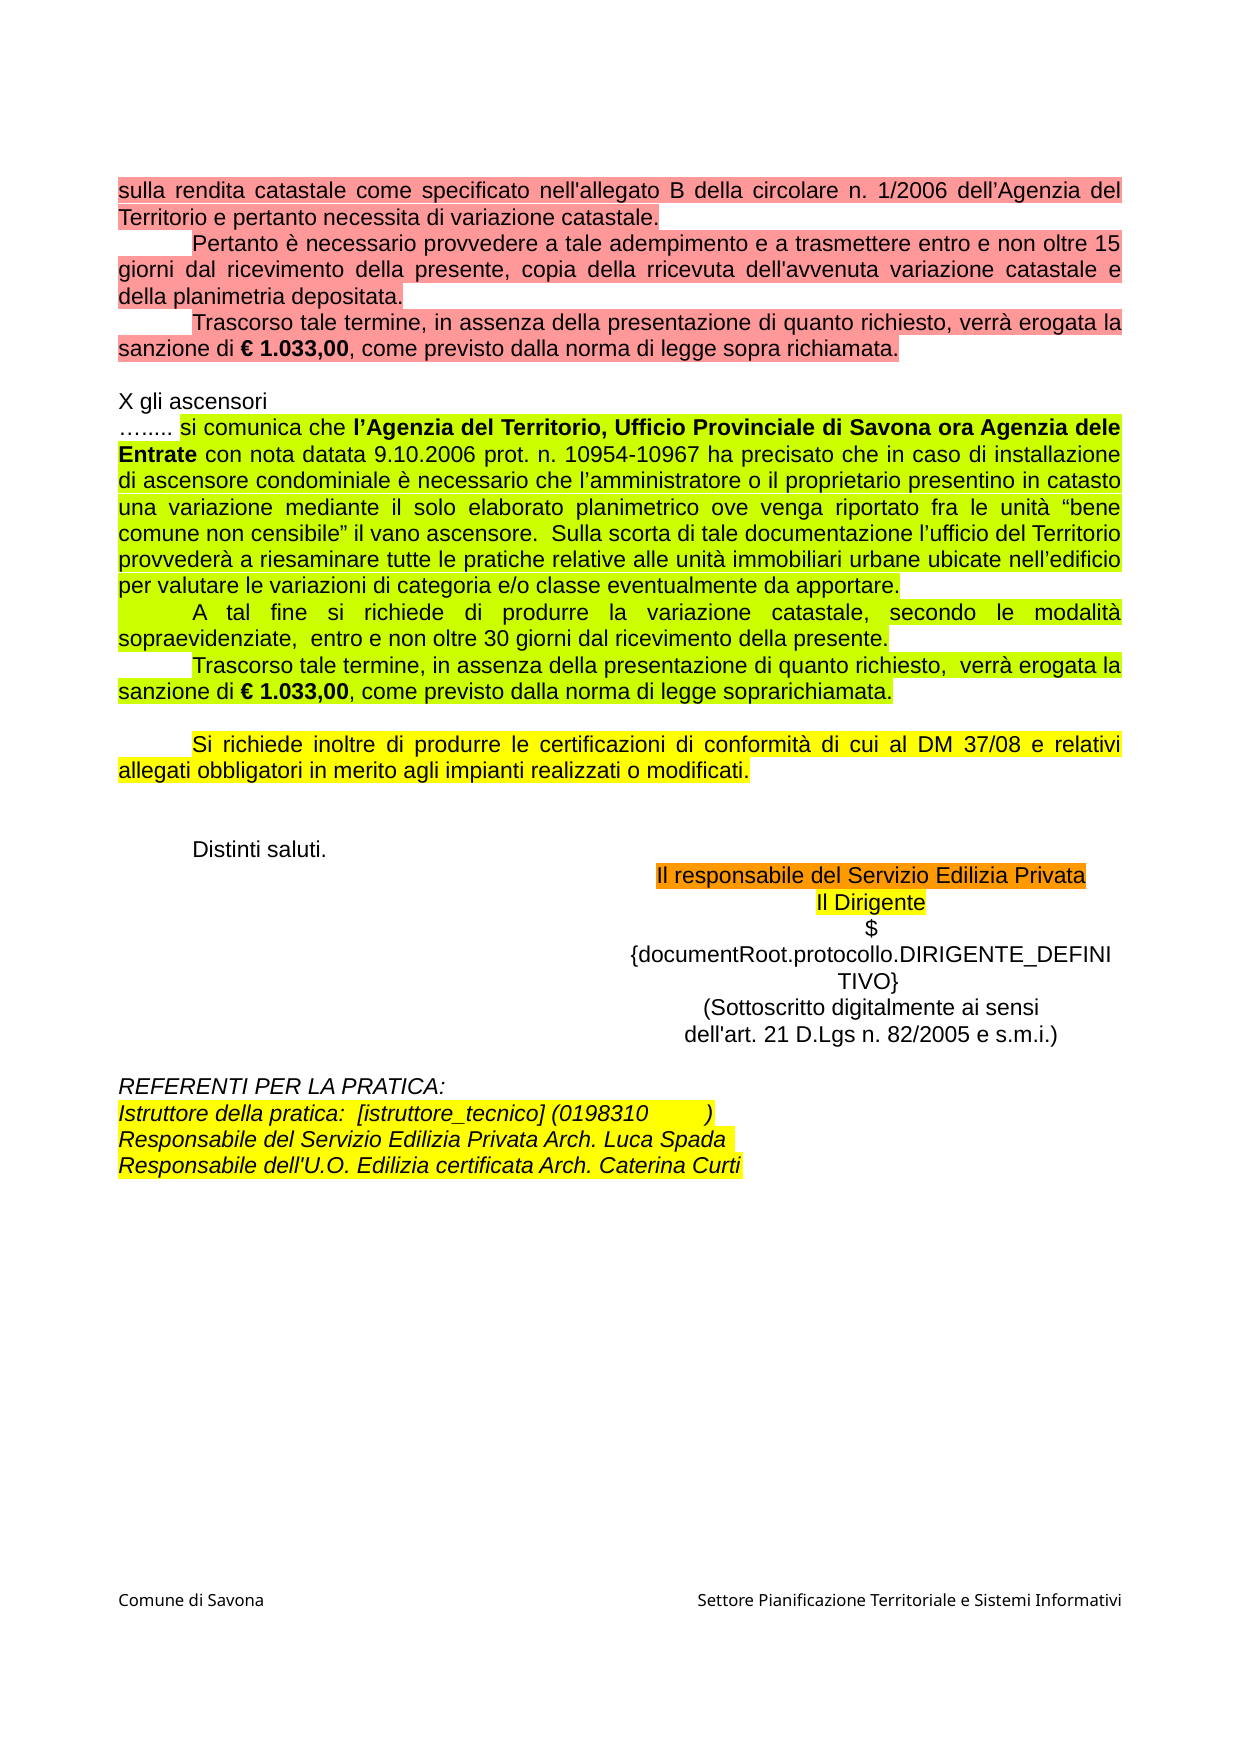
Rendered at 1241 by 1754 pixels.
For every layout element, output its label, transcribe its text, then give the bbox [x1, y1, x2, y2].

text Responsabile del Servizio Edilizia Privata Arch. Luca Spada [118, 1126, 1122, 1152]
text A tal fine si richiede di produrre la variazione catastale, secondo le modalità sopraevidenziate, entro e non oltre 30 giorni dal ricevimento della presente. [118, 599, 1122, 652]
table_header [118, 863, 620, 915]
text Pertanto è necessario provvedere a tale adempimento e a trasmettere entro e non oltre 15 giorni dal ricevimento della presente, copia della rricevuta dell'avvenuta variazione catastale e della planimetria depositata. [118, 230, 1122, 309]
text …..... si comunica che l’Agenzia del Territorio, Ufficio Provinciale di Savona ora Agenzia dele Entrate con nota datata 9.10.2006 prot. n. 10954-10967 ha precisato che in caso di installazione di ascensore condominiale è necessario che l’amministratore o il proprietario presentino in catasto una variazione mediante il solo elaborato planimetrico ove venga riportato fra le unità “bene comune non censibile” il vano ascensore. Sulla scorta di tale documentazione l’ufficio del Territorio provvederà a riesaminare tutte le pratiche relative alle unità immobiliari urbane ubicate nell’edificio per valutare le variazioni di categoria e/o classe eventualmente da apportare. [118, 414, 1122, 599]
text Distinti saluti. [118, 836, 1122, 862]
text Trascorso tale termine, in assenza della presentazione di quanto richiesto, verrà erogata la sanzione di € 1.033,00, come previsto dalla norma di legge soprarichiamata. [118, 652, 1122, 704]
text X gli ascensori [118, 388, 1122, 414]
text Istruttore della pratica: [istruttore_tecnico] (0198310 ) [118, 1099, 1122, 1126]
text Trascorso tale termine, in assenza della presentazione di quanto richiesto, verrà erogata la sanzione di € 1.033,00, come previsto dalla norma di legge sopra richiamata. [118, 309, 1122, 362]
table_header Il responsabile del Servizio Edilizia Privata Il Dirigente [620, 863, 1122, 915]
table_cell ${documentRoot.protocollo.DIRIGENTE_DEFINITIVO} (Sottoscritto digitalmente ai sensi dell'art. 21 D.Lgs n. 82/2005 e s.m.i.) [620, 915, 1122, 1073]
text sulla rendita catastale come specificato nell'allegato B della circolare n. 1/2006 dell’Agenzia del Territorio e pertanto necessita di variazione catastale. [118, 177, 1122, 230]
text Responsabile dell'U.O. Edilizia certificata Arch. Caterina Curti [118, 1152, 1122, 1179]
table_cell [118, 915, 620, 1073]
text Si richiede inoltre di produrre le certificazioni di conformità di cui al DM 37/08 e relativi allegati obbligatori in merito agli impianti realizzati o modificati. [118, 731, 1122, 783]
text REFERENTI PER LA PRATICA: [118, 1073, 1122, 1099]
